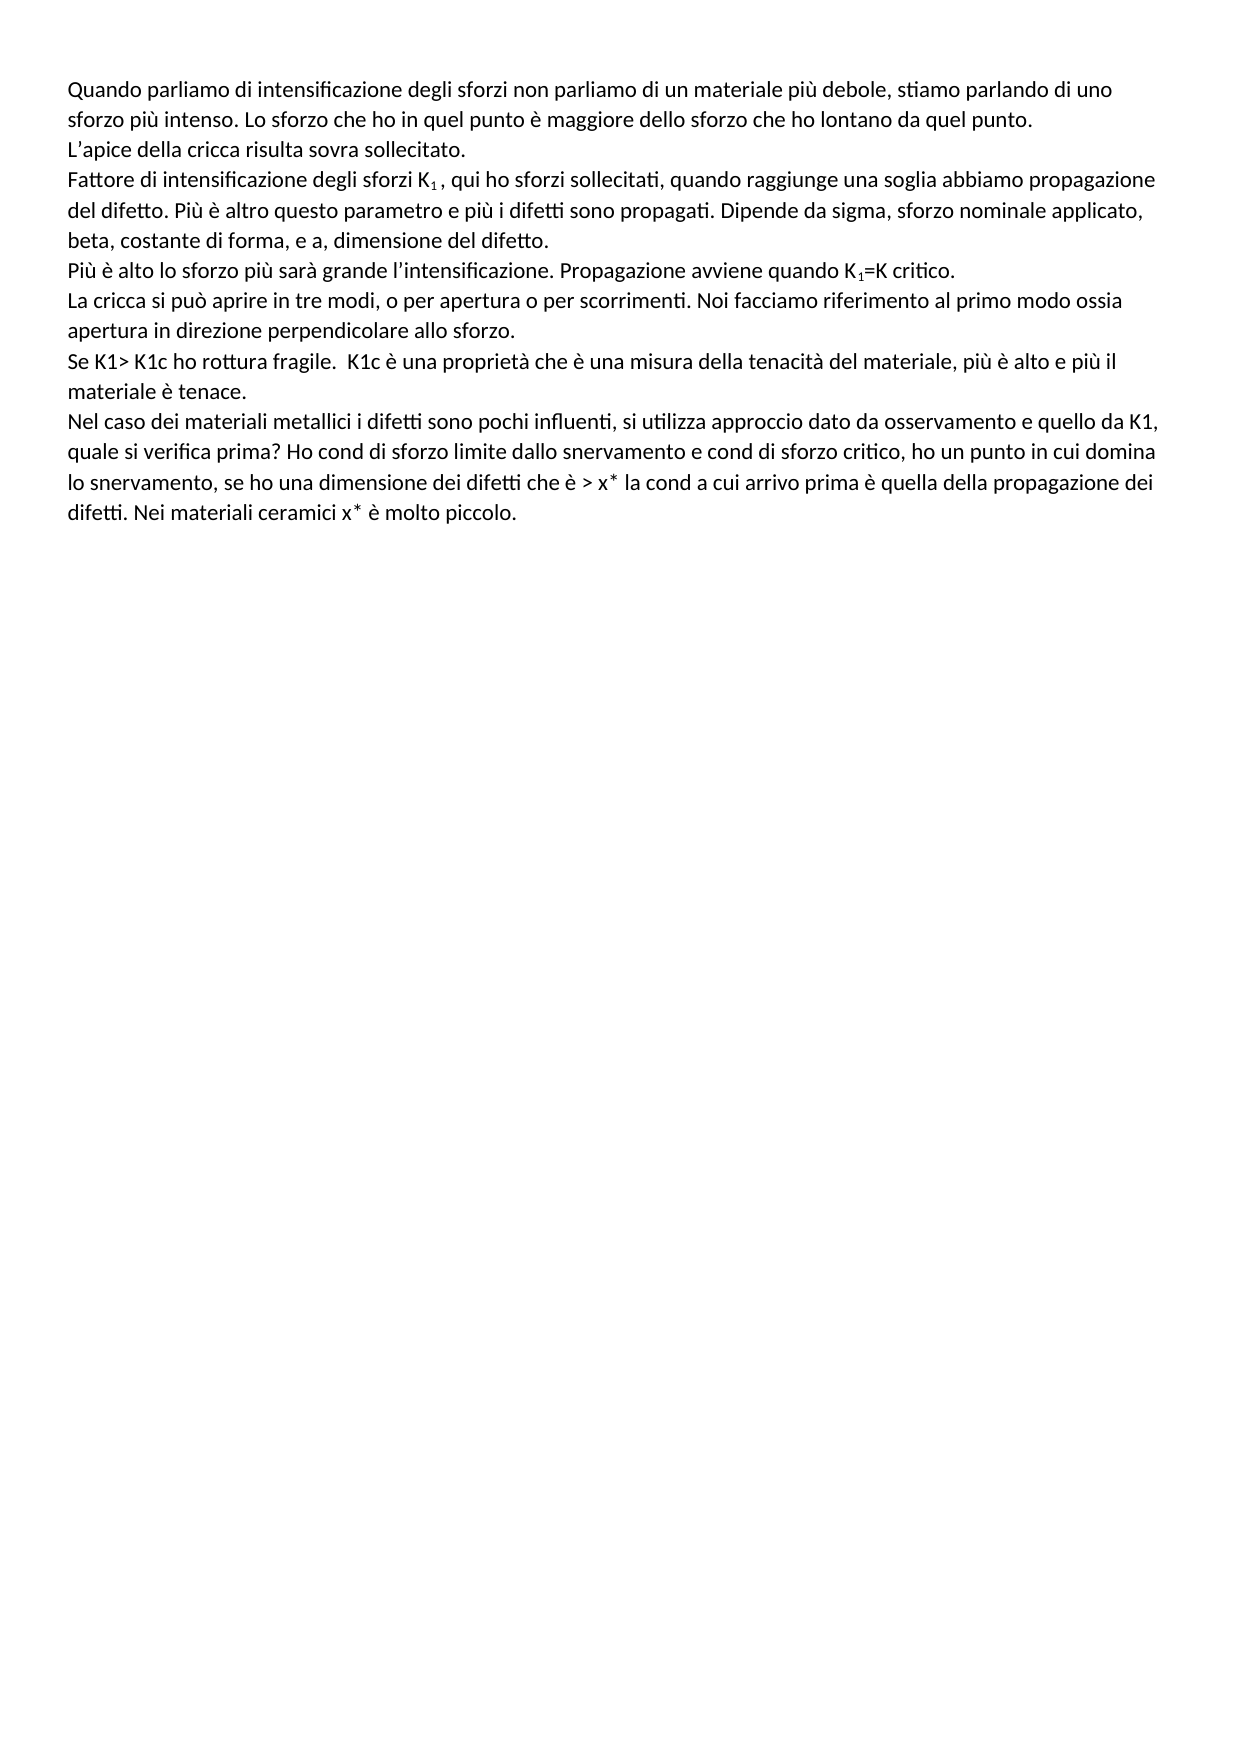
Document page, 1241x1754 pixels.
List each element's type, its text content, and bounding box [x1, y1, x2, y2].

text Quando parliamo di intensificazione degli sforzi non parliamo di un materiale più debole, stiamo parlando di uno sforzo più intenso. Lo sforzo che ho in quel punto è maggiore dello sforzo che ho lontano da quel punto. L’apice della cricca risulta sovra sollecitato. Fattore di intensificazione degli sforzi K1 , qui ho sforzi sollecitati, quando raggiunge una soglia abbiamo propagazione del difetto. Più è altro questo parametro e più i difetti sono propagati. Dipende da sigma, sforzo nominale applicato, beta, costante di forma, e a, dimensione del difetto. Più è alto lo sforzo più sarà grande l’intensificazione. Propagazione avviene quando K1=K critico. La cricca si può aprire in tre modi, o per apertura o per scorrimenti. Noi facciamo riferimento al primo modo ossia apertura in direzione perpendicolare allo sforzo. Se K1> K1c ho rottura fragile. K1c è una proprietà che è una misura della tenacità del materiale, più è alto e più il materiale è tenace. Nel caso dei materiali metallici i difetti sono pochi influenti, si utilizza approccio dato da osservamento e quello da K1, quale si verifica prima? Ho cond di sforzo limite dallo snervamento e cond di sforzo critico, ho un punto in cui domina lo snervamento, se ho una dimensione dei difetti che è > x* la cond a cui arrivo prima è quella della propagazione dei difetti. Nei materiali ceramici x* è molto piccolo. [67, 75, 1165, 526]
